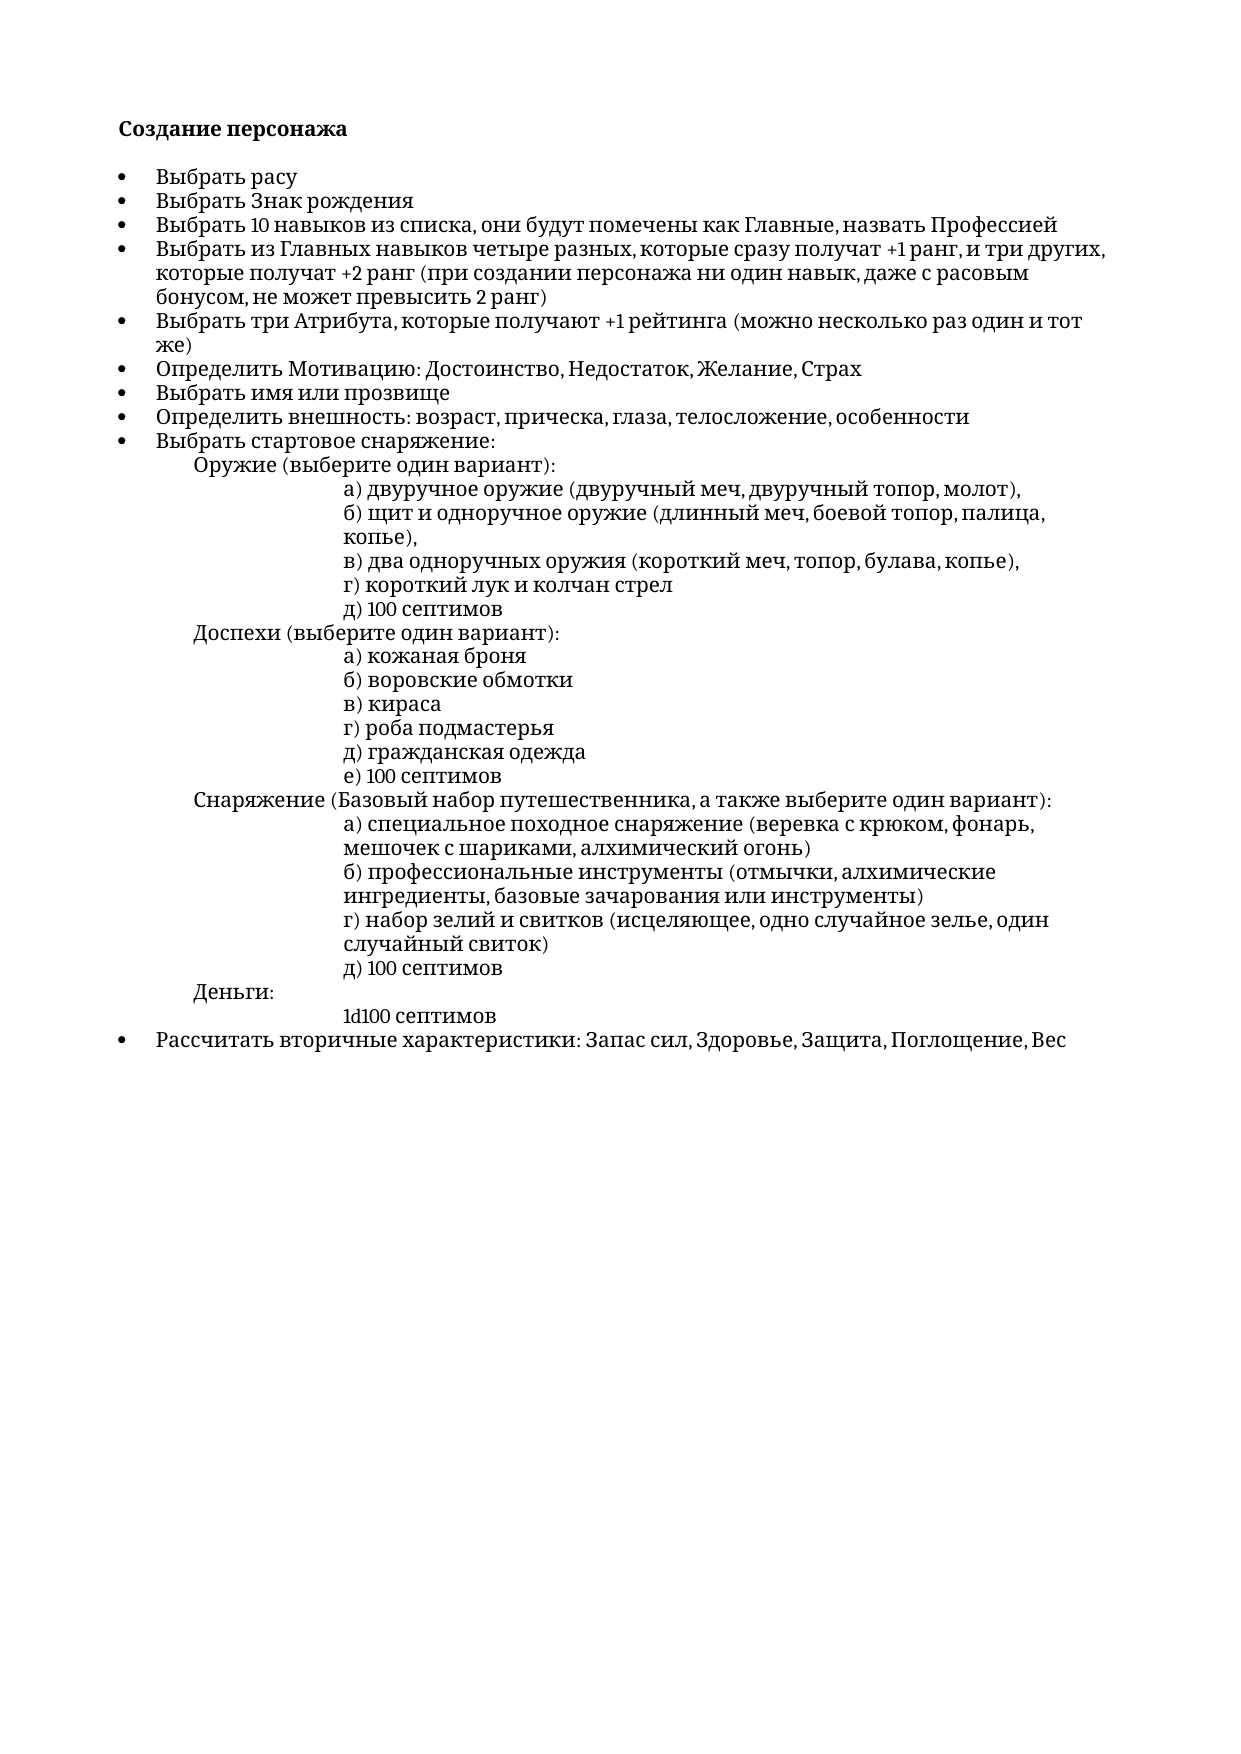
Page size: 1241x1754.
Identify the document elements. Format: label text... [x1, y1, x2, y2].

text б) воровские обмотки [343, 669, 1122, 693]
list Выбрать 10 навыков из списка, они будут помечены как Главные, назвать Профессией [118, 214, 1122, 238]
text Создание персонажа [118, 118, 1122, 142]
text 1d100 септимов [343, 1004, 1122, 1028]
list Выбрать стартовое снаряжение: [118, 429, 1122, 453]
text д) 100 септимов [343, 597, 1122, 621]
list Выбрать из Главных навыков четыре разных, которые сразу получат +1 ранг, и три других, которые получат +2 ранг (при создании персонажа ни один навык, даже с расовым бонусом, не может превысить 2 ранг) [118, 238, 1122, 310]
text г) короткий лук и колчан стрел [343, 573, 1122, 597]
list Рассчитать вторичные характеристики: Запас сил, Здоровье, Защита, Поглощение, Вес [118, 1028, 1122, 1052]
text Оружие (выберите один вариант): [193, 453, 1122, 477]
text Деньги: [193, 981, 1122, 1004]
text Доспехи (выберите один вариант): [193, 621, 1122, 645]
text б) щит и одноручное оружие (длинный меч, боевой топор, палица, копье), [343, 501, 1122, 549]
text б) профессиональные инструменты (отмычки, алхимические ингредиенты, базовые зачарования или инструменты) г) набор зелий и свитков (исцеляющее, одно случайное зелье, один случайный свиток) [343, 861, 1122, 957]
list Определить Мотивацию: Достоинство, Недостаток, Желание, Страх [118, 358, 1122, 382]
list Выбрать Знак рождения [118, 190, 1122, 214]
list Выбрать имя или прозвище [118, 382, 1122, 406]
list Выбрать расу [118, 166, 1122, 190]
list Выбрать три Атрибута, которые получают +1 рейтинга (можно несколько раз один и тот же) [118, 310, 1122, 358]
list Определить внешность: возраст, прическа, глаза, телосложение, особенности [118, 406, 1122, 429]
text в) кираса [343, 693, 1122, 717]
text д) гражданская одежда [343, 741, 1122, 765]
text г) роба подмастерья [343, 717, 1122, 741]
text Снаряжение (Базовый набор путешественника, а также выберите один вариант): [193, 789, 1122, 813]
text в) два одноручных оружия (короткий меч, топор, булава, копье), [343, 549, 1122, 573]
text е) 100 септимов [343, 765, 1122, 789]
text а) двуручное оружие (двуручный меч, двуручный топор, молот), [343, 477, 1122, 501]
text а) кожаная броня [343, 645, 1122, 669]
text д) 100 септимов [343, 957, 1122, 981]
text а) специальное походное снаряжение (веревка с крюком, фонарь, мешочек с шариками, алхимический огонь) [343, 813, 1122, 861]
